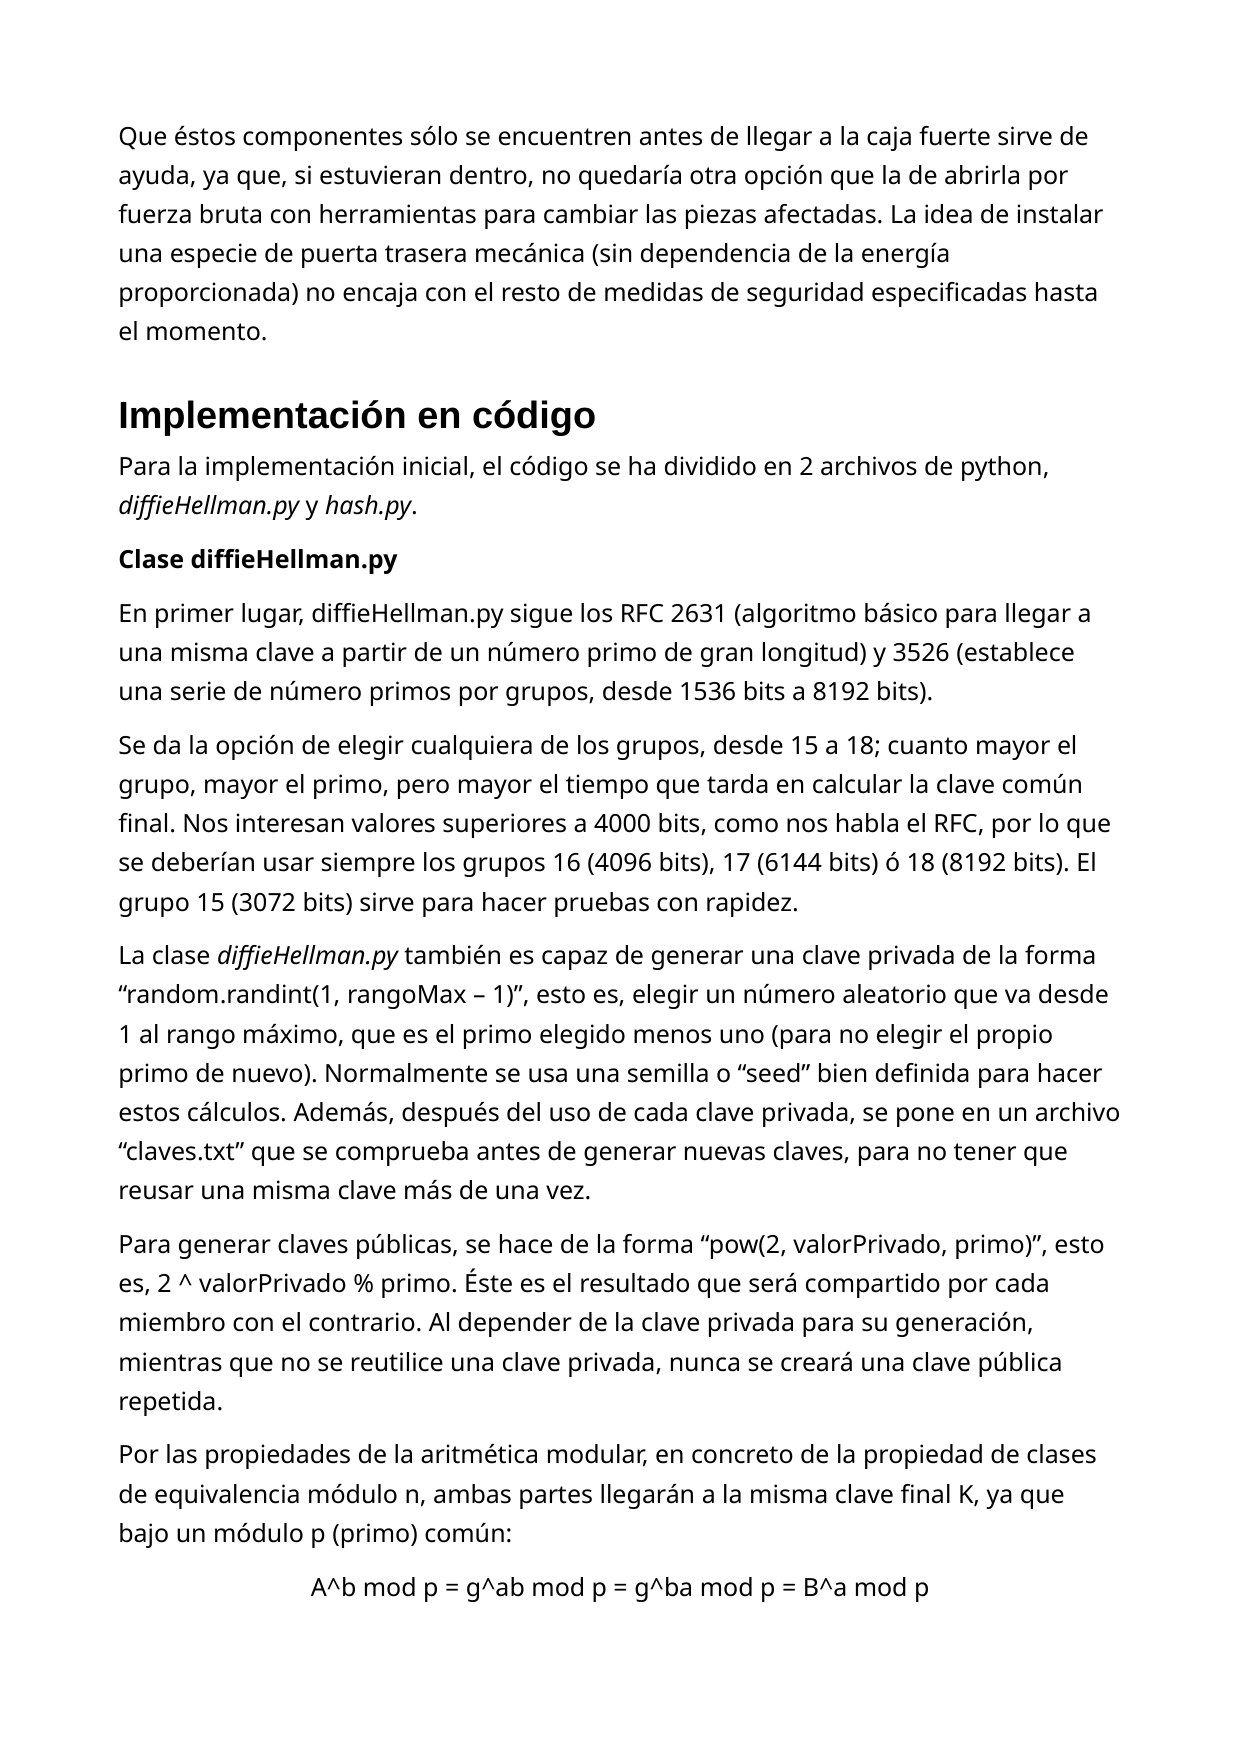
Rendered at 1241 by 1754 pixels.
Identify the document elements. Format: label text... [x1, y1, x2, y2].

text Que éstos componentes sólo se encuentren antes de llegar a la caja fuerte sirve de ayuda, ya que, si estuvieran dentro, no quedaría otra opción que la de abrirla por fuerza bruta con herramientas para cambiar las piezas afectadas. La idea de instalar una especie de puerta trasera mecánica (sin dependencia de la energía proporcionada) no encaja con el resto de medidas de seguridad especificadas hasta el momento. [118, 118, 1122, 348]
text A^b mod p = g^ab mod p = g^ba mod p = B^a mod p [118, 1569, 1122, 1603]
subtitle Implementación en código [118, 393, 1122, 436]
text Para generar claves públicas, se hace de la forma “pow(2, valorPrivado, primo)”, esto es, 2 ^ valorPrivado % primo. Éste es el resultado que será compartido por cada miembro con el contrario. Al depender de la clave privada para su generación, mientras que no se reutilice una clave privada, nunca se creará una clave pública repetida. [118, 1227, 1122, 1417]
text Clase diffieHellman.py [118, 542, 1122, 576]
text En primer lugar, diffieHellman.py sigue los RFC 2631 (algoritmo básico para llegar a una misma clave a partir de un número primo de gran longitud) y 3526 (establece una serie de número primos por grupos, desde 1536 bits a 8192 bits). [118, 596, 1122, 708]
text La clase diffieHellman.py también es capaz de generar una clave privada de la forma “random.randint(1, rangoMax – 1)”, esto es, elegir un número aleatorio que va desde 1 al rango máximo, que es el primo elegido menos uno (para no elegir el propio primo de nuevo). Normalmente se usa una semilla o “seed” bien definida para hacer estos cálculos. Además, después del uso de cada clave privada, se pone en un archivo “claves.txt” que se comprueba antes de generar nuevas claves, para no tener que reusar una misma clave más de una vez. [118, 938, 1122, 1207]
text Para la implementación inicial, el código se ha dividido en 2 archivos de python, diffieHellman.py y hash.py. [118, 449, 1122, 522]
text Por las propiedades de la aritmética modular, en concreto de la propiedad de clases de equivalencia módulo n, ambas partes llegarán a la misma clave final K, ya que bajo un módulo p (primo) común: [118, 1437, 1122, 1549]
text Se da la opción de elegir cualquiera de los grupos, desde 15 a 18; cuanto mayor el grupo, mayor el primo, pero mayor el tiempo que tarda en calcular la clave común final. Nos interesan valores superiores a 4000 bits, como nos habla el RFC, por lo que se deberían usar siempre los grupos 16 (4096 bits), 17 (6144 bits) ó 18 (8192 bits). El grupo 15 (3072 bits) sirve para hacer pruebas con rapidez. [118, 728, 1122, 918]
